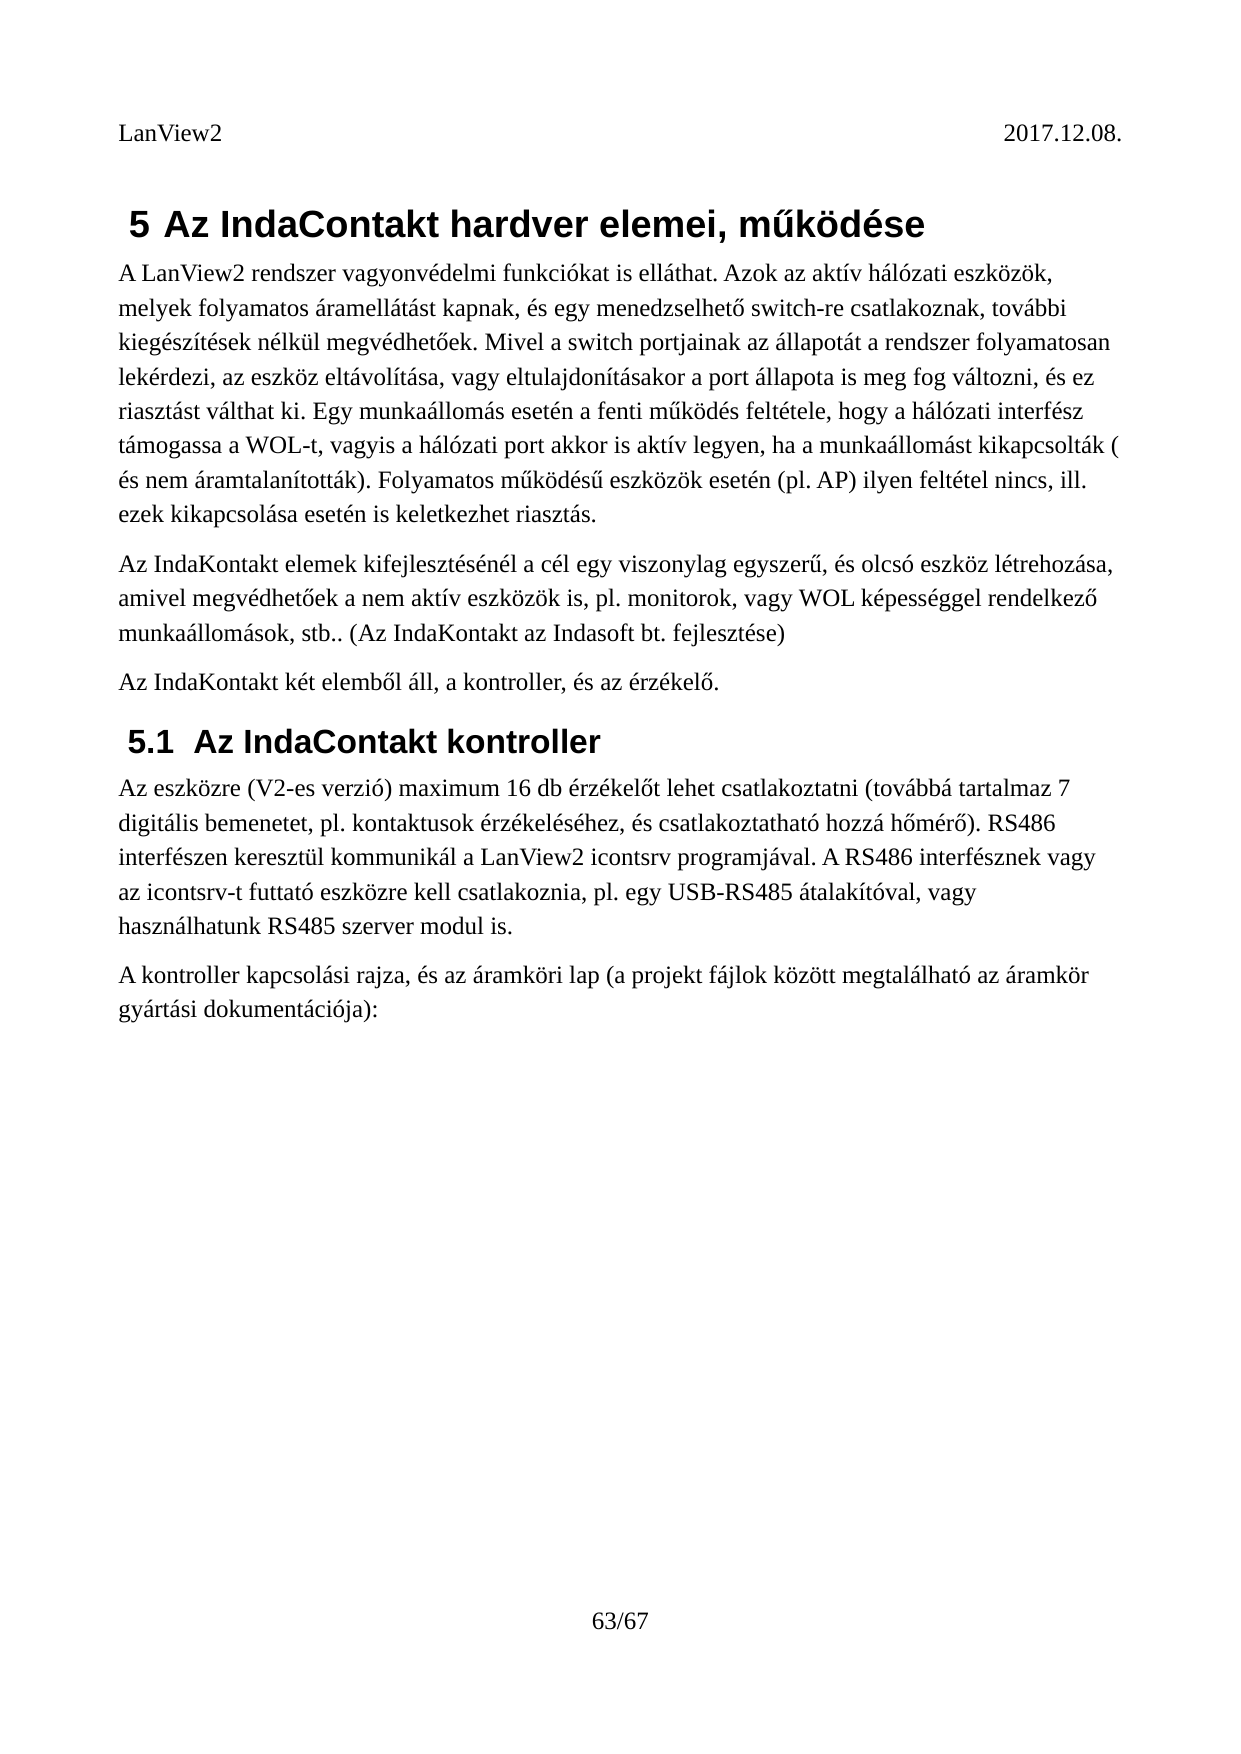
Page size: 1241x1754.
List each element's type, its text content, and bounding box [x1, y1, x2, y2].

subtitle Az IndaContakt hardver elemei, működése [118, 202, 1122, 246]
text Az IndaKontakt elemek kifejlesztésénél a cél egy viszonylag egyszerű, és olcsó eszköz létrehozása, amivel megvédhetőek a nem aktív eszközök is, pl. monitorok, vagy WOL képességgel rendelkező munkaállomások, stb.. (Az IndaKontakt az Indasoft bt. fejlesztése) [118, 549, 1122, 646]
text A LanView2 rendszer vagyonvédelmi funkciókat is elláthat. Azok az aktív hálózati eszközök, melyek folyamatos áramellátást kapnak, és egy menedzselhető switch-re csatlakoznak, további kiegészítések nélkül megvédhetőek. Mivel a switch portjainak az állapotát a rendszer folyamatosan lekérdezi, az eszköz eltávolítása, vagy eltulajdonításakor a port állapota is meg fog változni, és ez riasztást válthat ki. Egy munkaállomás esetén a fenti működés feltétele, hogy a hálózati interfész támogassa a WOL-t, vagyis a hálózati port akkor is aktív legyen, ha a munkaállomást kikapcsolták ( és nem áramtalanították). Folyamatos működésű eszközök esetén (pl. AP) ilyen feltétel nincs, ill. ezek kikapcsolása esetén is keletkezhet riasztás. [118, 258, 1122, 528]
text Az eszközre (V2-es verzió) maximum 16 db érzékelőt lehet csatlakoztatni (továbbá tartalmaz 7 digitális bemenetet, pl. kontaktusok érzékeléséhez, és csatlakoztatható hozzá hőmérő). RS486 interfészen keresztül kommunikál a LanView2 icontsrv programjával. A RS486 interfésznek vagy az icontsrv-t futtató eszközre kell csatlakoznia, pl. egy USB-RS485 átalakítóval, vagy használhatunk RS485 szerver modul is. [118, 773, 1122, 940]
subtitle Az IndaContakt kontroller [118, 722, 1122, 761]
text A kontroller kapcsolási rajza, és az áramköri lap (a projekt fájlok között megtalálható az áramkör gyártási dokumentációja): [118, 960, 1122, 1023]
text Az IndaKontakt két elemből áll, a kontroller, és az érzékelő. [118, 667, 1122, 695]
